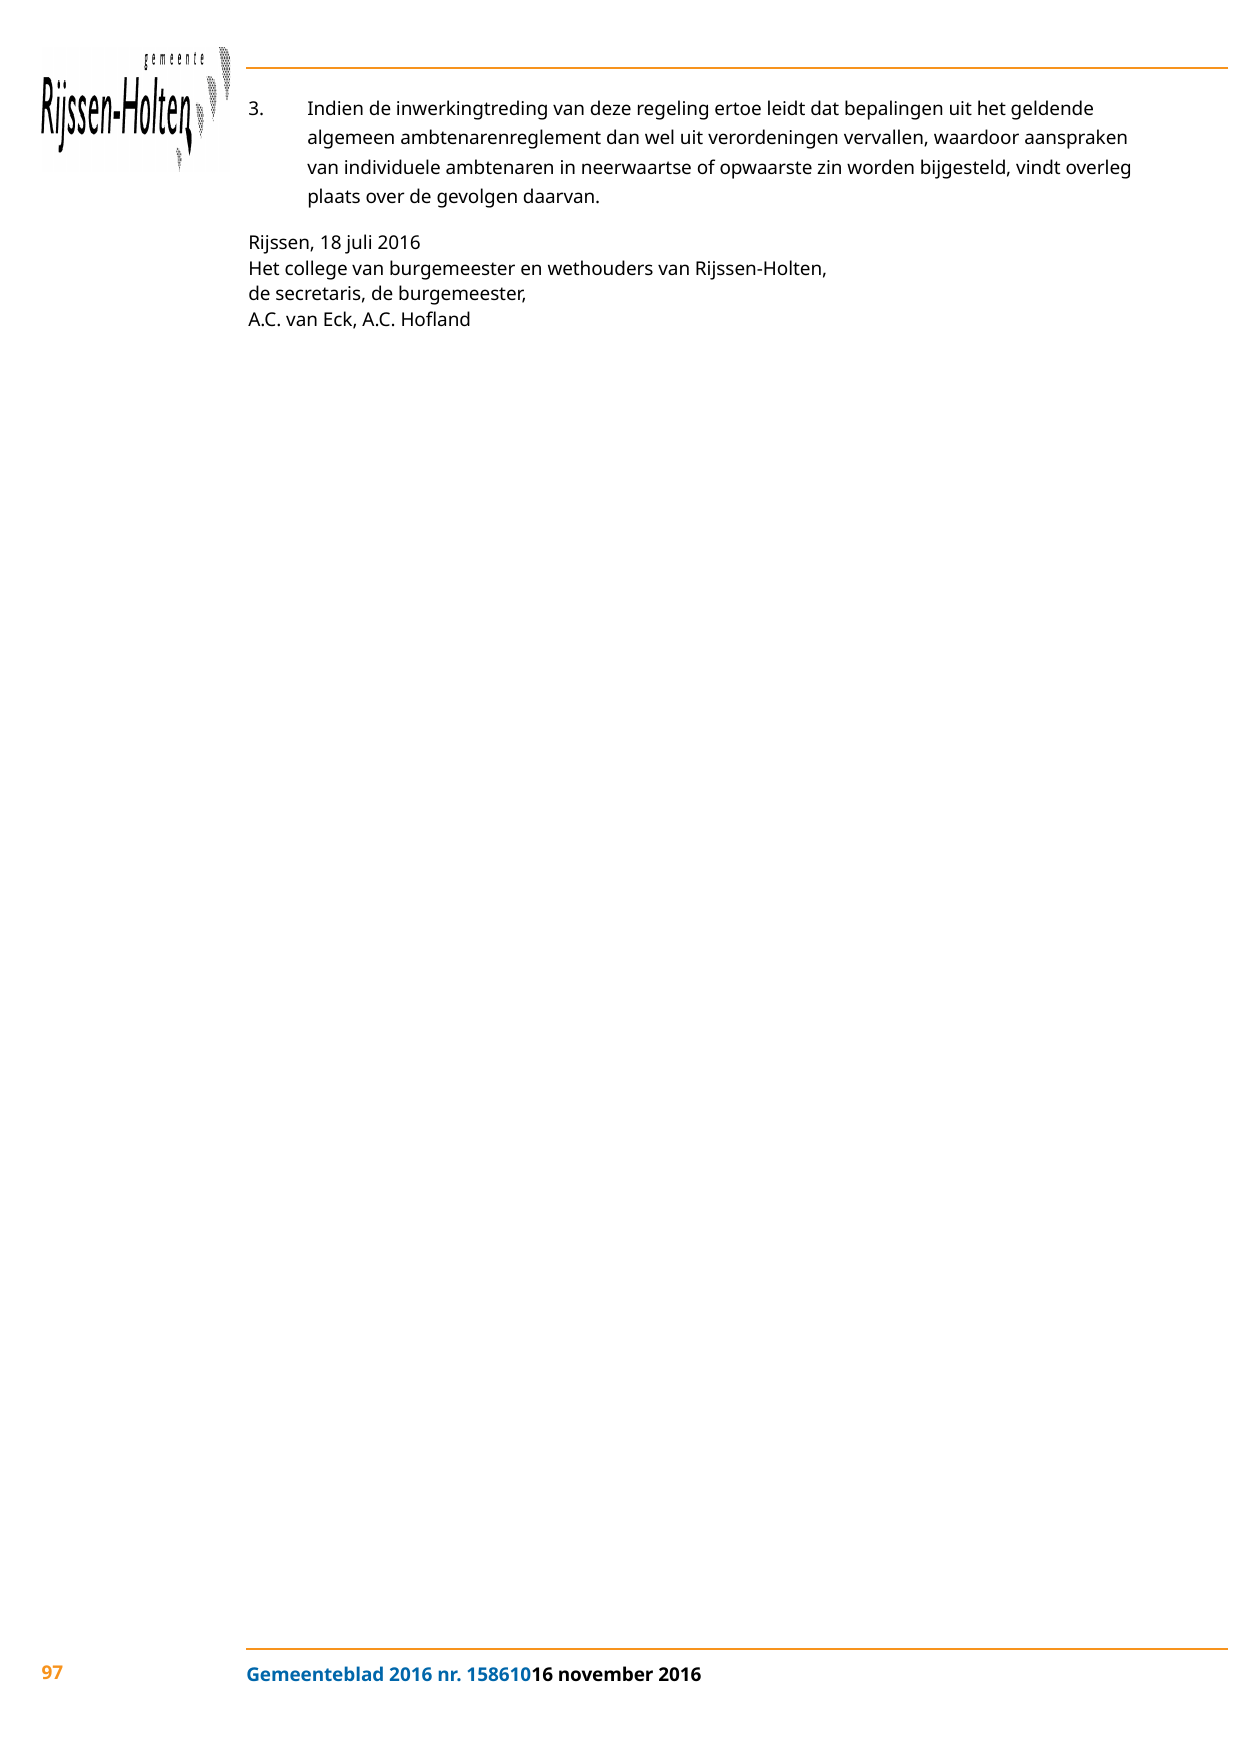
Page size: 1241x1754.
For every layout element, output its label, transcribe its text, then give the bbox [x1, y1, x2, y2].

list Indien de inwerkingtreding van deze regeling ertoe leidt dat bepalingen uit het geldende algemeen ambtenarenreglement dan wel uit verordeningen vervallen, waardoor aanspraken van individuele ambtenaren in neerwaartse of opwaarste zin worden bijgesteld, vindt overleg plaats over de gevolgen daarvan. [248, 95, 1152, 209]
text de secretaris, de burgemeester, [248, 281, 1152, 306]
picture [41, 47, 231, 172]
text Het college van burgemeester en wethouders van Rijssen-Holten, [248, 255, 1152, 281]
text A.C. van Eck, A.C. Hofland [248, 306, 1152, 332]
text Rijssen, 18 juli 2016 [248, 229, 1152, 255]
